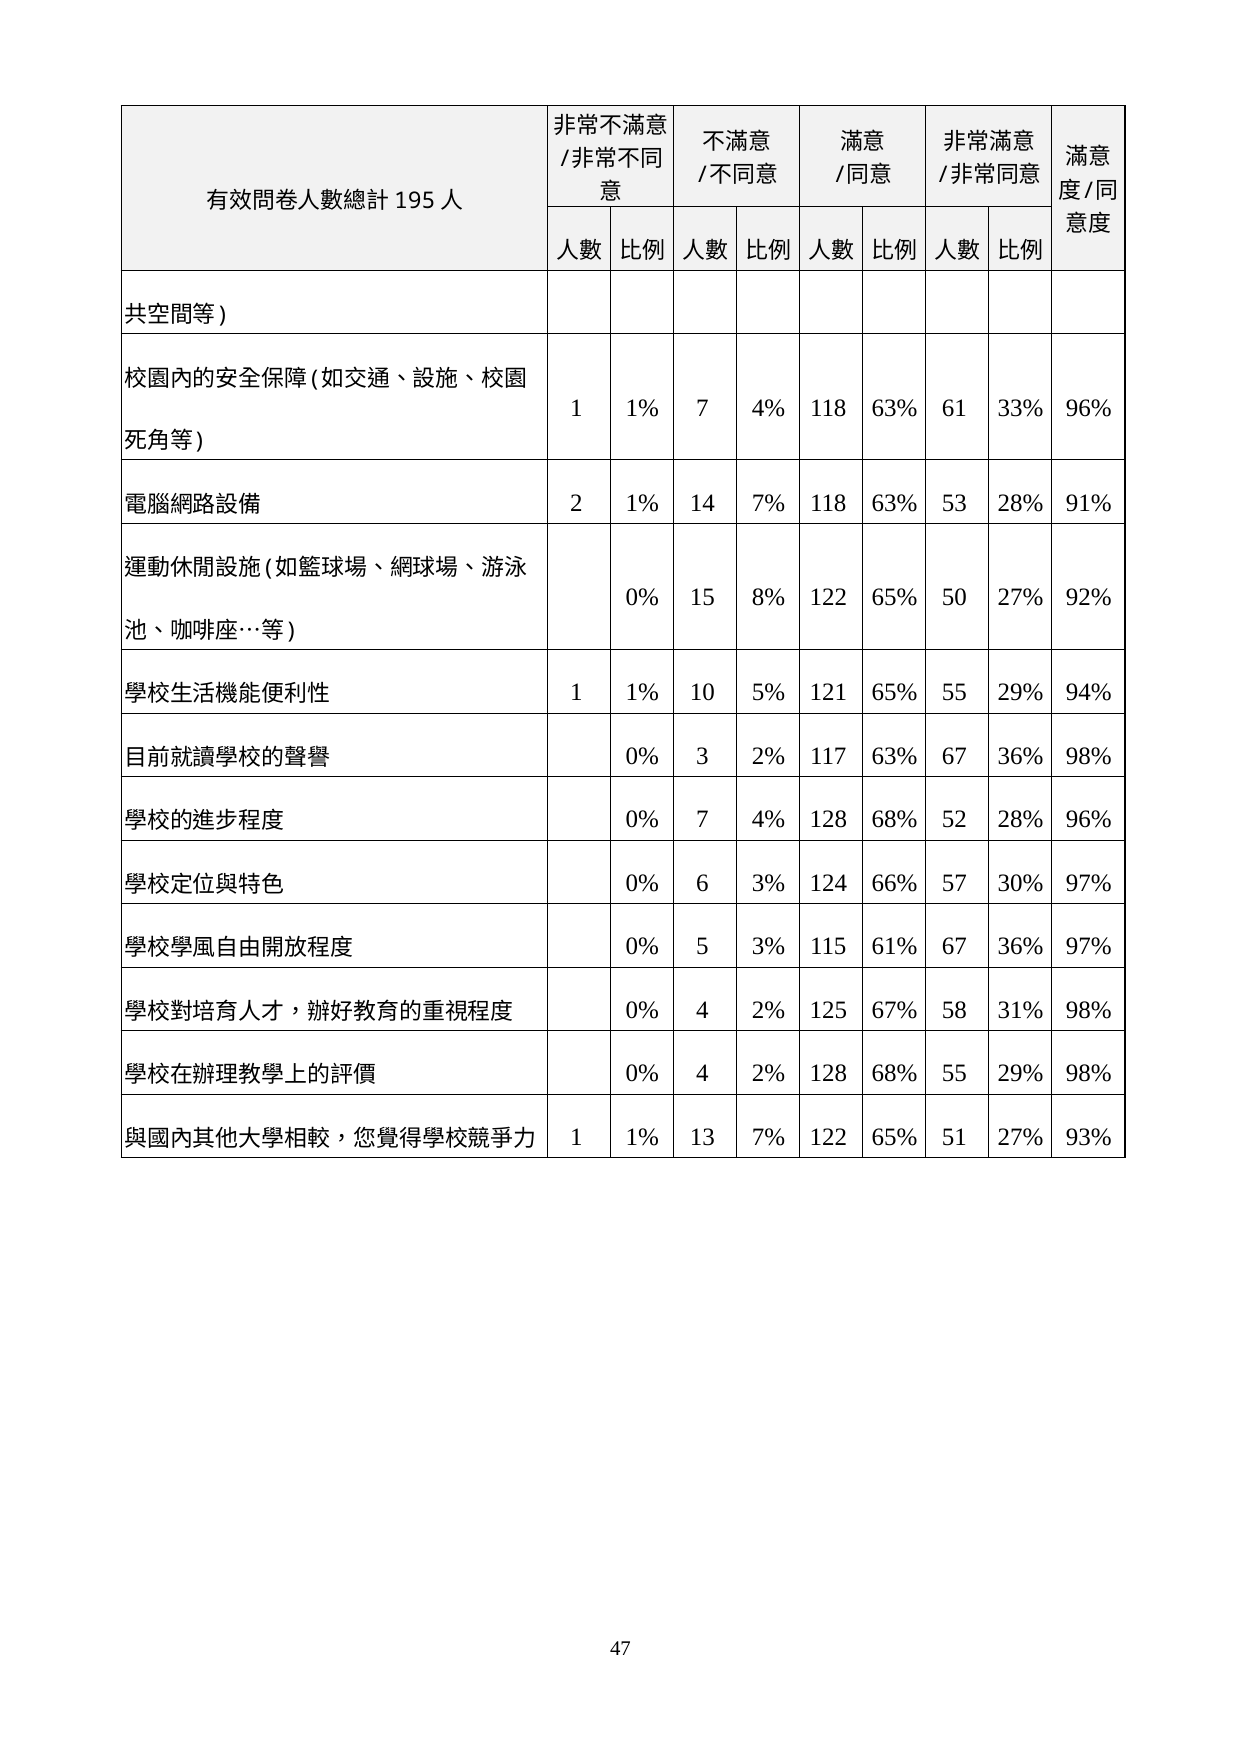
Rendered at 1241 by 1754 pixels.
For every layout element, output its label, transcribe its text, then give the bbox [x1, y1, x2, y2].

table_cell 33% [989, 334, 1051, 459]
table_cell [674, 271, 736, 333]
table_cell 學校定位與特色 [122, 841, 547, 903]
table_cell 97% [1052, 841, 1124, 903]
table_cell 共空間等) [122, 271, 547, 333]
table_cell 63% [863, 714, 925, 776]
table_cell 1 [548, 1095, 610, 1157]
table_cell [737, 271, 799, 333]
table_cell 66% [863, 841, 925, 903]
table_header 滿意 /同意 [800, 106, 925, 206]
table_cell 63% [863, 460, 925, 523]
table_cell [548, 714, 610, 776]
table_cell 50 [926, 524, 988, 649]
table_cell 學校的進步程度 [122, 777, 547, 839]
table_cell 27% [989, 1095, 1051, 1157]
table_cell 2% [737, 714, 799, 776]
table_cell 8% [737, 524, 799, 649]
table_cell 6 [674, 841, 736, 903]
table_cell 比例 [989, 207, 1051, 270]
table_cell 15 [674, 524, 736, 649]
table_cell 14 [674, 460, 736, 523]
table_cell 目前就讀學校的聲譽 [122, 714, 547, 776]
table_cell 1% [611, 650, 673, 712]
table_cell 0% [611, 841, 673, 903]
table_cell [548, 777, 610, 839]
table_cell 0% [611, 1031, 673, 1094]
table_cell 117 [800, 714, 862, 776]
table_cell [926, 271, 988, 333]
table_cell 57 [926, 841, 988, 903]
table_header 滿意度/同意度 [1052, 106, 1124, 270]
table_cell [548, 841, 610, 903]
table_cell 2% [737, 968, 799, 1030]
table_cell 4% [737, 777, 799, 839]
table_cell 比例 [737, 207, 799, 270]
table_cell 4 [674, 968, 736, 1030]
table_cell 55 [926, 1031, 988, 1094]
table_cell 125 [800, 968, 862, 1030]
table_cell 97% [1052, 904, 1124, 967]
table_cell 7 [674, 334, 736, 459]
table_cell 31% [989, 968, 1051, 1030]
table_cell 3% [737, 841, 799, 903]
table_cell 29% [989, 650, 1051, 712]
table_cell 96% [1052, 777, 1124, 839]
table_cell 124 [800, 841, 862, 903]
table_cell 比例 [863, 207, 925, 270]
table_cell 29% [989, 1031, 1051, 1094]
table_cell 人數 [548, 207, 610, 270]
table_cell [548, 1031, 610, 1094]
table_cell 0% [611, 714, 673, 776]
table_cell 67 [926, 904, 988, 967]
table_cell 7% [737, 460, 799, 523]
table_header 有效問卷人數總計195人 [122, 106, 547, 270]
table_cell [548, 904, 610, 967]
table_header 非常滿意 /非常同意 [926, 106, 1051, 206]
table_cell 122 [800, 524, 862, 649]
table_cell [1052, 271, 1124, 333]
table_cell 5 [674, 904, 736, 967]
table_cell 3 [674, 714, 736, 776]
table_cell 36% [989, 904, 1051, 967]
table_cell 68% [863, 1031, 925, 1094]
table_cell 7% [737, 1095, 799, 1157]
table_cell 98% [1052, 714, 1124, 776]
table_cell [548, 524, 610, 649]
table_cell 65% [863, 1095, 925, 1157]
table_cell [863, 271, 925, 333]
table_cell 93% [1052, 1095, 1124, 1157]
table_cell 128 [800, 777, 862, 839]
table_cell 與國內其他大學相較，您覺得學校競爭力 [122, 1095, 547, 1157]
table_cell 4% [737, 334, 799, 459]
table_cell 學校對培育人才，辦好教育的重視程度 [122, 968, 547, 1030]
table_cell 61% [863, 904, 925, 967]
table_cell 65% [863, 524, 925, 649]
table_cell 118 [800, 460, 862, 523]
table_cell 27% [989, 524, 1051, 649]
table_cell 68% [863, 777, 925, 839]
table_cell [989, 271, 1051, 333]
table_cell 人數 [926, 207, 988, 270]
table_cell 94% [1052, 650, 1124, 712]
table_cell 1% [611, 1095, 673, 1157]
table_cell 121 [800, 650, 862, 712]
table_cell 人數 [800, 207, 862, 270]
table_cell 比例 [611, 207, 673, 270]
table_cell 運動休閒設施(如籃球場、網球場、游泳池、咖啡座…等) [122, 524, 547, 649]
table_cell 53 [926, 460, 988, 523]
table_cell 電腦網路設備 [122, 460, 547, 523]
table_cell 5% [737, 650, 799, 712]
table_header 不滿意 /不同意 [674, 106, 799, 206]
table_cell 7 [674, 777, 736, 839]
table_header 非常不滿意 /非常不同意 [548, 106, 673, 206]
table_cell 1 [548, 334, 610, 459]
table_cell 人數 [674, 207, 736, 270]
table_cell 92% [1052, 524, 1124, 649]
table_cell 0% [611, 777, 673, 839]
table_cell 3% [737, 904, 799, 967]
table_cell 4 [674, 1031, 736, 1094]
table_cell [548, 271, 610, 333]
table_cell 0% [611, 968, 673, 1030]
table_cell 91% [1052, 460, 1124, 523]
table_cell 28% [989, 460, 1051, 523]
table_cell [800, 271, 862, 333]
table_cell 51 [926, 1095, 988, 1157]
table_cell 118 [800, 334, 862, 459]
table_cell 0% [611, 904, 673, 967]
table_cell 128 [800, 1031, 862, 1094]
table_cell 學校在辦理教學上的評價 [122, 1031, 547, 1094]
table_cell 122 [800, 1095, 862, 1157]
table_cell 67% [863, 968, 925, 1030]
table_cell 55 [926, 650, 988, 712]
table_cell 1% [611, 334, 673, 459]
table_cell [548, 968, 610, 1030]
table_cell 65% [863, 650, 925, 712]
table_cell 98% [1052, 1031, 1124, 1094]
table_cell 2 [548, 460, 610, 523]
table_cell 52 [926, 777, 988, 839]
table_cell 28% [989, 777, 1051, 839]
table_cell 0% [611, 524, 673, 649]
table_cell [611, 271, 673, 333]
table_cell 10 [674, 650, 736, 712]
table_cell 96% [1052, 334, 1124, 459]
table_cell 36% [989, 714, 1051, 776]
table_cell 13 [674, 1095, 736, 1157]
table_cell 58 [926, 968, 988, 1030]
table_cell 學校學風自由開放程度 [122, 904, 547, 967]
table_cell 校園內的安全保障(如交通、設施、校園死角等) [122, 334, 547, 459]
table_cell 2% [737, 1031, 799, 1094]
table_cell 115 [800, 904, 862, 967]
table_cell 學校生活機能便利性 [122, 650, 547, 712]
table_cell 63% [863, 334, 925, 459]
table_cell 30% [989, 841, 1051, 903]
table_cell 1% [611, 460, 673, 523]
table_cell 61 [926, 334, 988, 459]
table_cell 98% [1052, 968, 1124, 1030]
table_cell 67 [926, 714, 988, 776]
table_cell 1 [548, 650, 610, 712]
